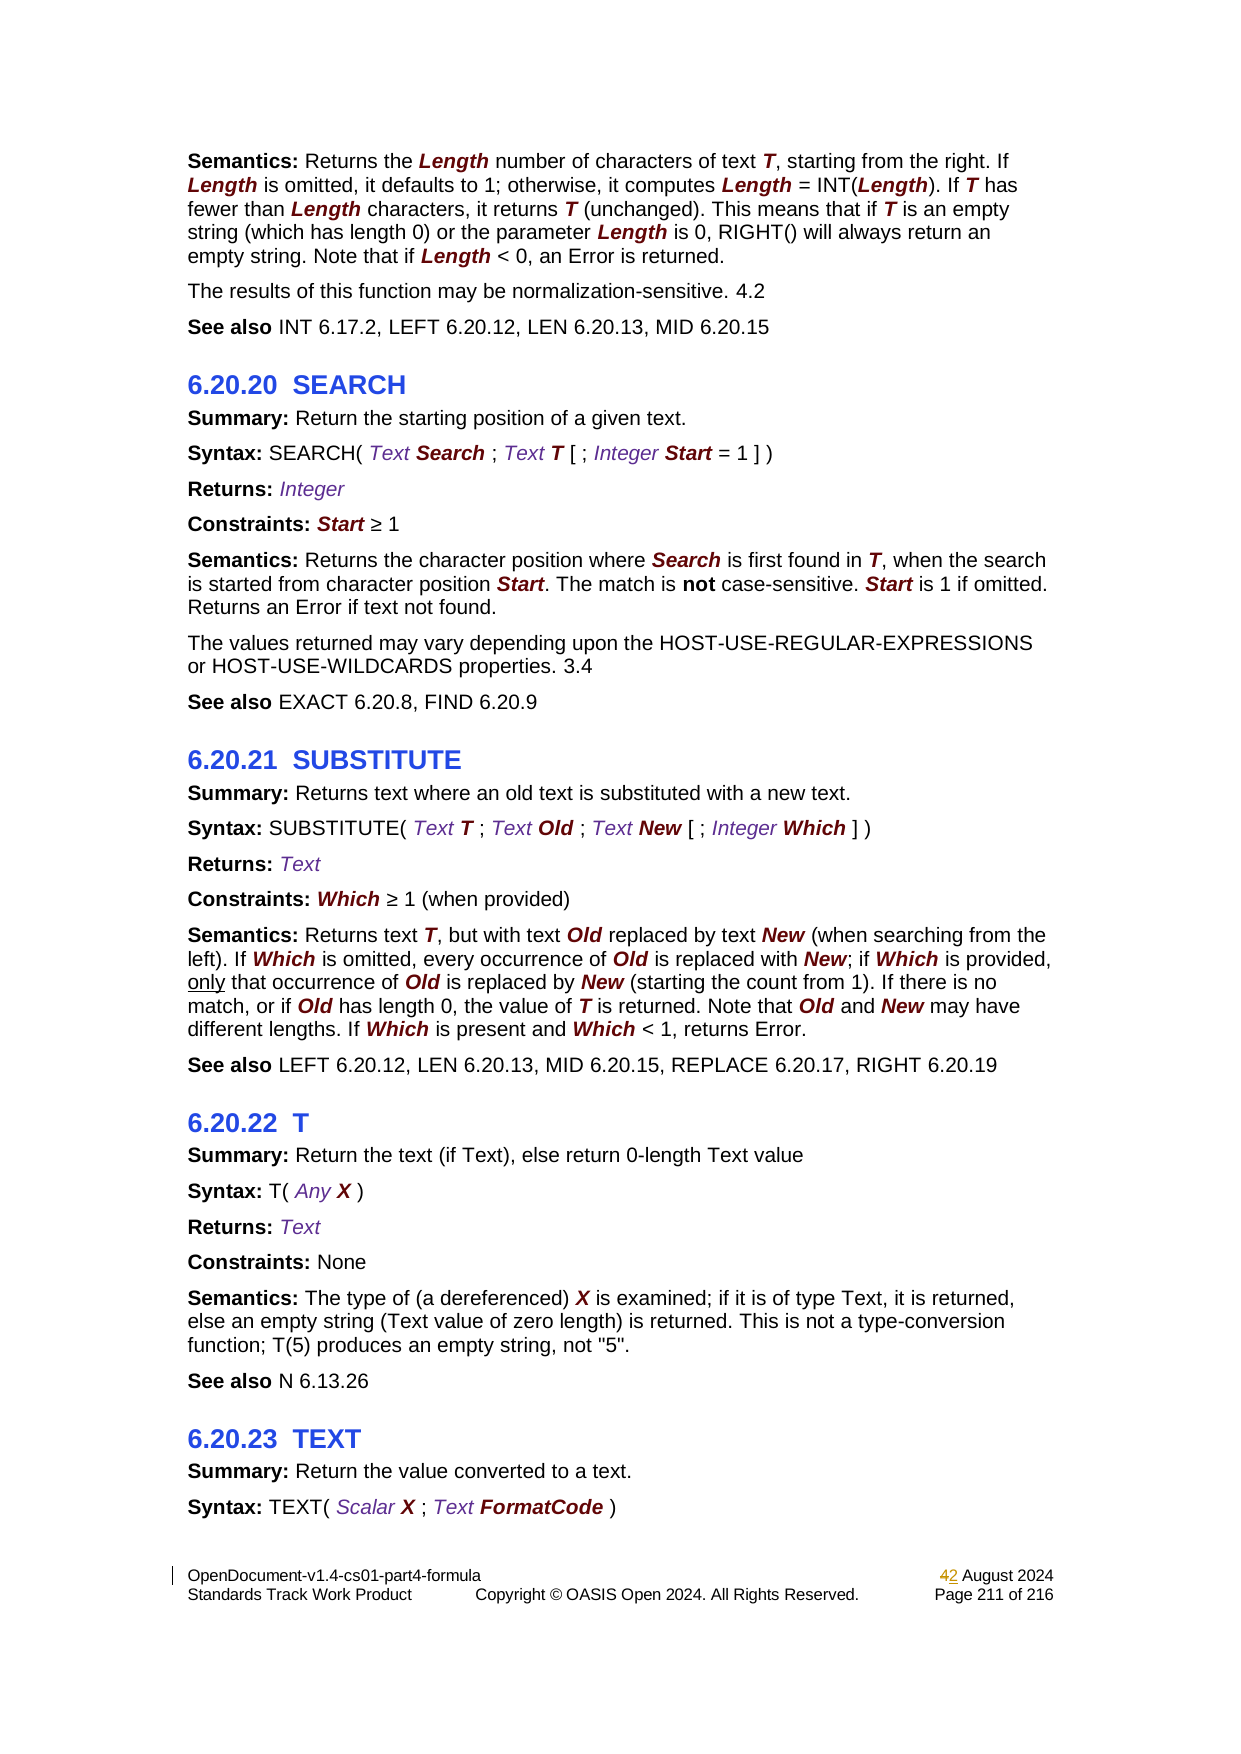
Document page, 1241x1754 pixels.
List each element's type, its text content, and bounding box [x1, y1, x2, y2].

subtitle TEXT [187, 1424, 1053, 1454]
subtitle SUBSTITUTE [187, 745, 1053, 775]
text Returns: Text [187, 852, 1053, 876]
text Syntax: TEXT( Scalar X ; Text FormatCode ) [187, 1495, 1053, 1519]
text Summary: Return the value converted to a text. [187, 1460, 1053, 1483]
text Semantics: Returns text T, but with text Old replaced by text New (when searching from the left). If Which is omitted, every occurrence of Old is replaced with New; if Which is provided, only that occurrence of Old is replaced by New (starting the count from 1). If there is no match, or if Old has length 0, the value of T is returned. Note that Old and New may have different lengths. If Which is present and Which < 1, returns Error. [187, 923, 1053, 1041]
text Semantics: Returns the character position where Search is first found in T, when the search is started from character position Start. The match is not case-sensitive. Start is 1 if omitted. Returns an Error if text not found. [187, 548, 1053, 619]
text Summary: Return the starting position of a given text. [187, 406, 1053, 429]
text Syntax: SEARCH( Text Search ; Text T [ ; Integer Start = 1 ] ) [187, 442, 1053, 465]
subtitle T [187, 1108, 1053, 1138]
text Syntax: T( Any X ) [187, 1179, 1053, 1203]
text Constraints: Which ≥ 1 (when provided) [187, 888, 1053, 911]
subtitle SEARCH [187, 370, 1053, 400]
text See also EXACT 6.20.8, FIND 6.20.9 [187, 690, 1053, 714]
text Summary: Returns text where an old text is substituted with a new text. [187, 781, 1053, 804]
text Constraints: Start ≥ 1 [187, 513, 1053, 536]
text The values returned may vary depending upon the HOST-USE-REGULAR-EXPRESSIONS or HOST-USE-WILDCARDS properties. 3.4 [187, 631, 1053, 678]
text See also INT 6.17.2, LEFT 6.20.12, LEN 6.20.13, MID 6.20.15 [187, 315, 1053, 339]
text Summary: Return the text (if Text), else return 0-length Text value [187, 1144, 1053, 1167]
text The results of this function may be normalization-sensitive. 4.2 [187, 280, 1053, 303]
text See also LEFT 6.20.12, LEN 6.20.13, MID 6.20.15, REPLACE 6.20.17, RIGHT 6.20.19 [187, 1053, 1053, 1077]
text Syntax: SUBSTITUTE( Text T ; Text Old ; Text New [ ; Integer Which ] ) [187, 817, 1053, 840]
text Returns: Text [187, 1215, 1053, 1239]
text Semantics: Returns the Length number of characters of text T, starting from the right. If Length is omitted, it defaults to 1; otherwise, it computes Length = INT(Length). If T has fewer than Length characters, it returns T (unchanged). This means that if T is an empty string (which has length 0) or the parameter Length is 0, RIGHT() will always return an empty string. Note that if Length < 0, an Error is returned. [187, 150, 1053, 268]
text Semantics: The type of (a dereferenced) X is examined; if it is of type Text, it is returned, else an empty string (Text value of zero length) is returned. This is not a type-conversion function; T(5) produces an empty string, not "5". [187, 1286, 1053, 1357]
text See also N 6.13.26 [187, 1369, 1053, 1393]
text Returns: Integer [187, 477, 1053, 501]
text Constraints: None [187, 1251, 1053, 1274]
